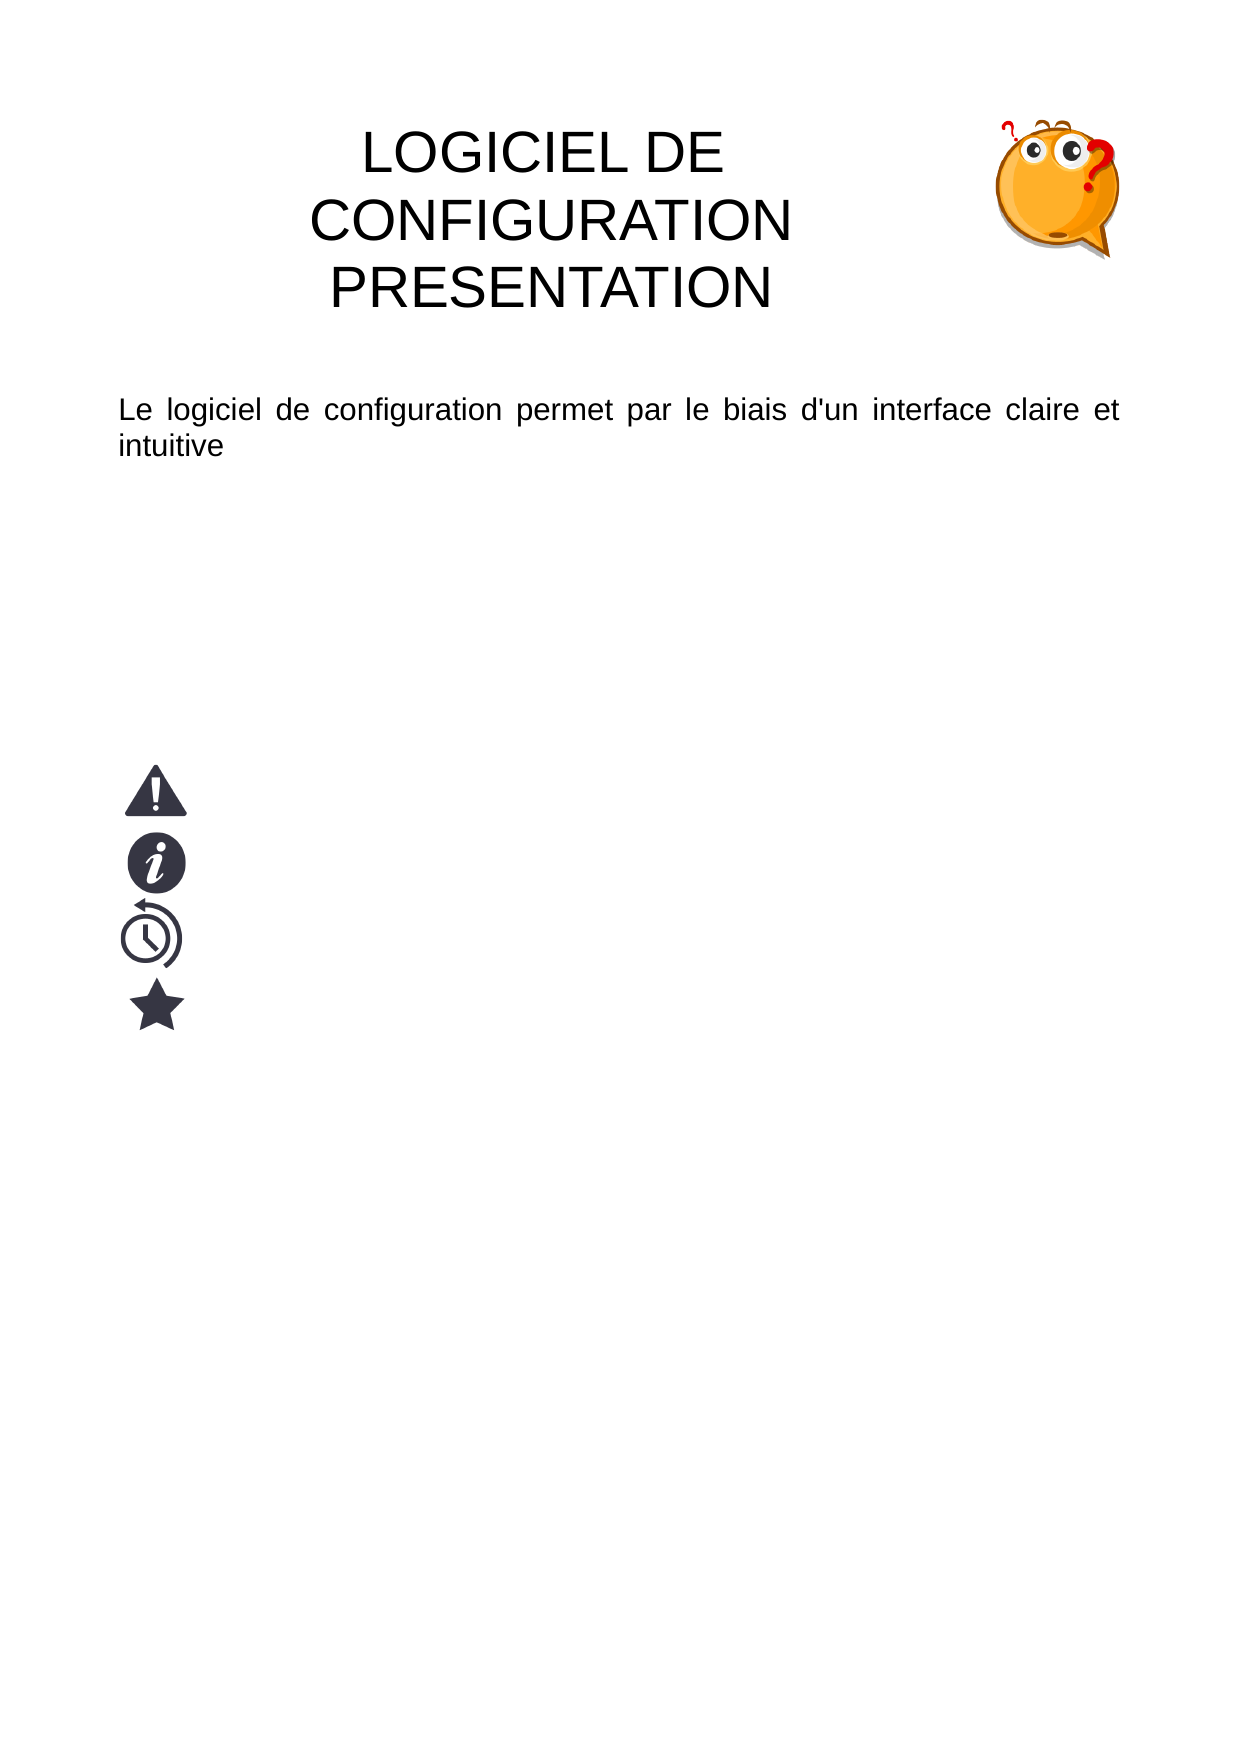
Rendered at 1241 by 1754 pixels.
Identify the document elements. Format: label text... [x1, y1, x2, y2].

text LOGICIEL DE [118, 118, 984, 185]
picture [113, 755, 192, 1039]
text CONFIGURATION [118, 185, 984, 252]
text Le logiciel de configuration permet par le biais d'un interface claire et intuitive [118, 391, 1122, 463]
picture [984, 118, 1123, 260]
text PRESENTATION [118, 252, 1122, 319]
